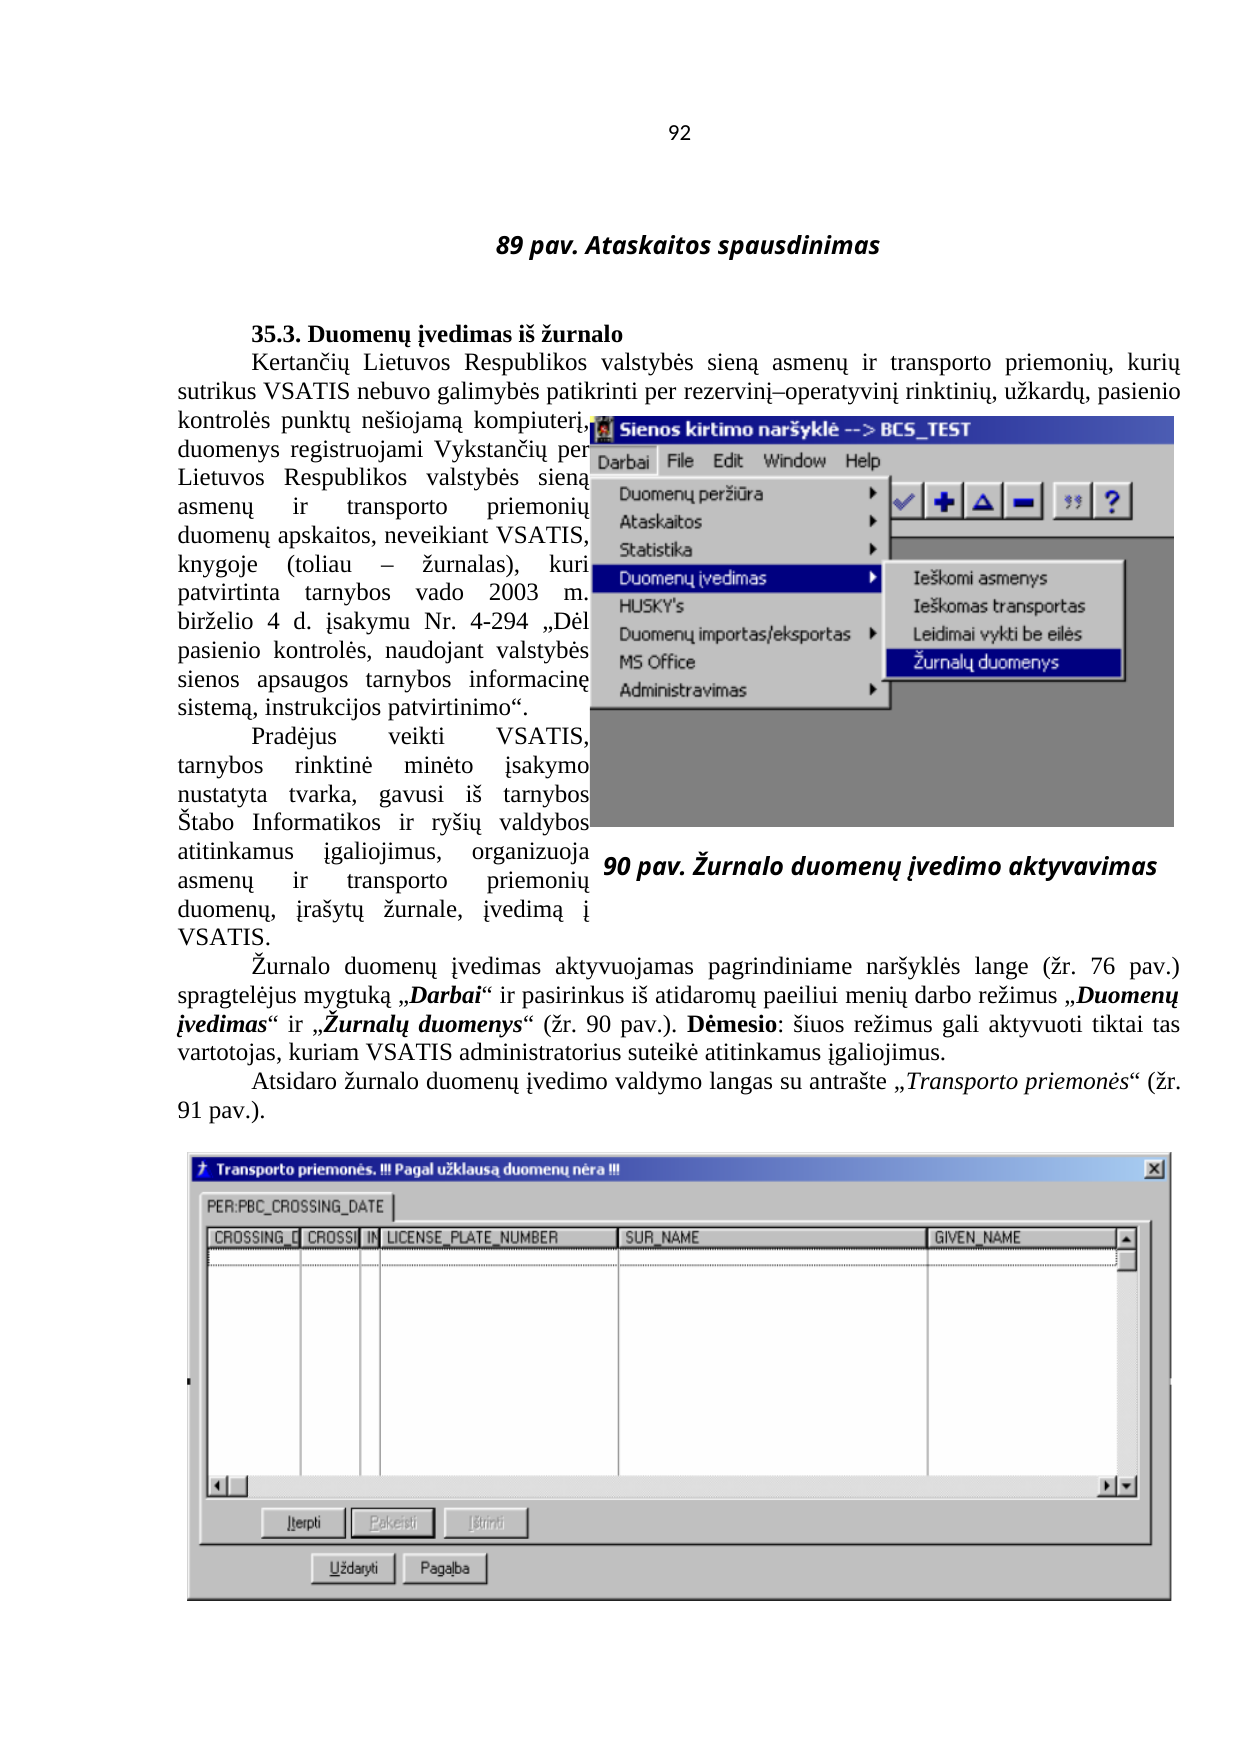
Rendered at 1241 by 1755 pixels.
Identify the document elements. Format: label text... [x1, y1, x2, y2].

text Pradėjus veikti VSATIS, tarnybos rinktinė minėto įsakymo nustatyta tvarka, gavusi iš tarnybos Štabo Informatikos ir ryšių valdybos atitinkamus įgaliojimus, organizuoja asmenų ir transporto priemonių duomenų, įrašytų žurnale, įvedimą į VSATIS. [177, 721, 1181, 951]
text 90 pav. Žurnalo duomenų įvedimo aktyvavimas [590, 849, 1174, 883]
text 89 pav. Ataskaitos spausdinimas [365, 227, 955, 261]
text [590, 883, 1174, 904]
text Atsidaro žurnalo duomenų įvedimo valdymo langas su antrašte „Transporto priemonės“ (žr. 91 pav.). [177, 1066, 1181, 1124]
text Kertančių Lietuvos Respublikos valstybės sieną asmenų ir transporto priemonių, kurių sutrikus VSATIS nebuvo galimybės patikrinti per rezervinį–operatyvinį rinktinių, užkardų, pasienio kontrolės punktų nešiojamą kompiuterį, duomenys registruojami Vykstančių per Lietuvos Respublikos valstybės sieną asmenų ir transporto priemonių duomenų apskaitos, neveikiant VSATIS, knygoje (toliau – žurnalas), kuri patvirtinta tarnybos vado 2003 m. birželio 4 d. įsakymu Nr. 4-294 „Dėl pasienio kontrolės, naudojant valstybės sienos apsaugos tarnybos informacinę sistemą, instrukcijos patvirtinimo“. [177, 347, 1181, 721]
text [590, 827, 1174, 849]
text 35.3. Duomenų įvedimas iš žurnalo [177, 319, 1181, 347]
text Žurnalo duomenų įvedimas aktyvuojamas pagrindiniame naršyklės lange (žr. 76 pav.) spragtelėjus mygtuką „Darbai“ ir pasirinkus iš atidaromų paeiliui menių darbo režimus „Duomenų įvedimas“ ir „Žurnalų duomenys“ (žr. 90 pav.). Dėmesio: šiuos režimus gali aktyvuoti tiktai tas vartotojas, kuriam VSATIS administratorius suteikė atitinkamus įgaliojimus. [177, 951, 1181, 1066]
